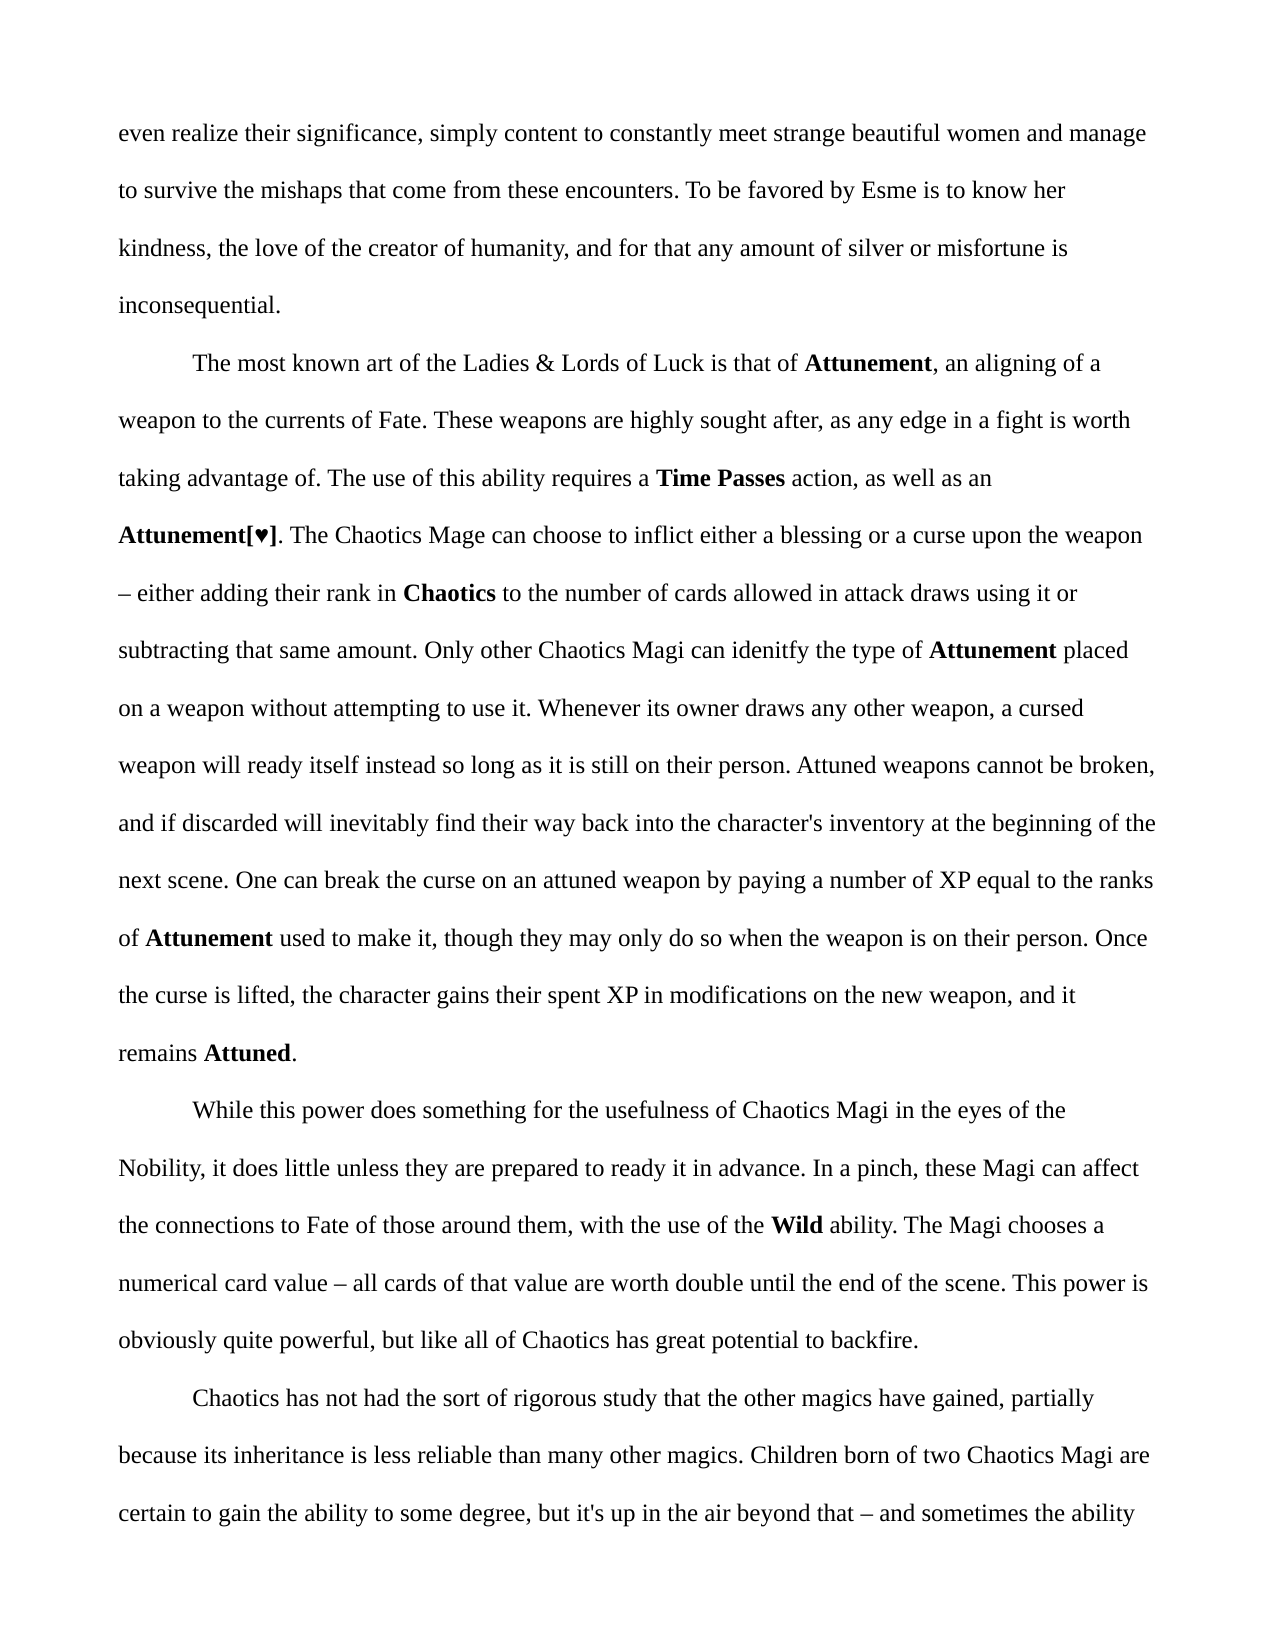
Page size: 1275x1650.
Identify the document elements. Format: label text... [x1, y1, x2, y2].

text even realize their significance, simply content to constantly meet strange beautiful women and manage to survive the mishaps that come from these encounters. To be favored by Esme is to know her kindness, the love of the creator of humanity, and for that any amount of silver or misfortune is inconsequential. [118, 118, 1157, 319]
text Chaotics has not had the sort of rigorous study that the other magics have gained, partially because its inheritance is less reliable than many other magics. Children born of two Chaotics Magi are certain to gain the ability to some degree, but it's up in the air beyond that – and sometimes the ability [118, 1383, 1157, 1527]
text The most known art of the Ladies & Lords of Luck is that of Attunement, an aligning of a weapon to the currents of Fate. These weapons are highly sought after, as any edge in a fight is worth taking advantage of. The use of this ability requires a Time Passes action, as well as an Attunement[♥]. The Chaotics Mage can choose to inflict either a blessing or a curse upon the weapon – either adding their rank in Chaotics to the number of cards allowed in attack draws using it or subtracting that same amount. Only other Chaotics Magi can idenitfy the type of Attunement placed on a weapon without attempting to use it. Whenever its owner draws any other weapon, a cursed weapon will ready itself instead so long as it is still on their person. Attuned weapons cannot be broken, and if discarded will inevitably find their way back into the character's inventory at the beginning of the next scene. One can break the curse on an attuned weapon by paying a number of XP equal to the ranks of Attunement used to make it, though they may only do so when the weapon is on their person. Once the curse is lifted, the character gains their spent XP in modifications on the new weapon, and it remains Attuned. [118, 348, 1157, 1067]
text While this power does something for the usefulness of Chaotics Magi in the eyes of the Nobility, it does little unless they are prepared to ready it in advance. In a pinch, these Magi can affect the connections to Fate of those around them, with the use of the Wild ability. The Magi chooses a numerical card value – all cards of that value are worth double until the end of the scene. This power is obviously quite powerful, but like all of Chaotics has great potential to backfire. [118, 1096, 1157, 1354]
